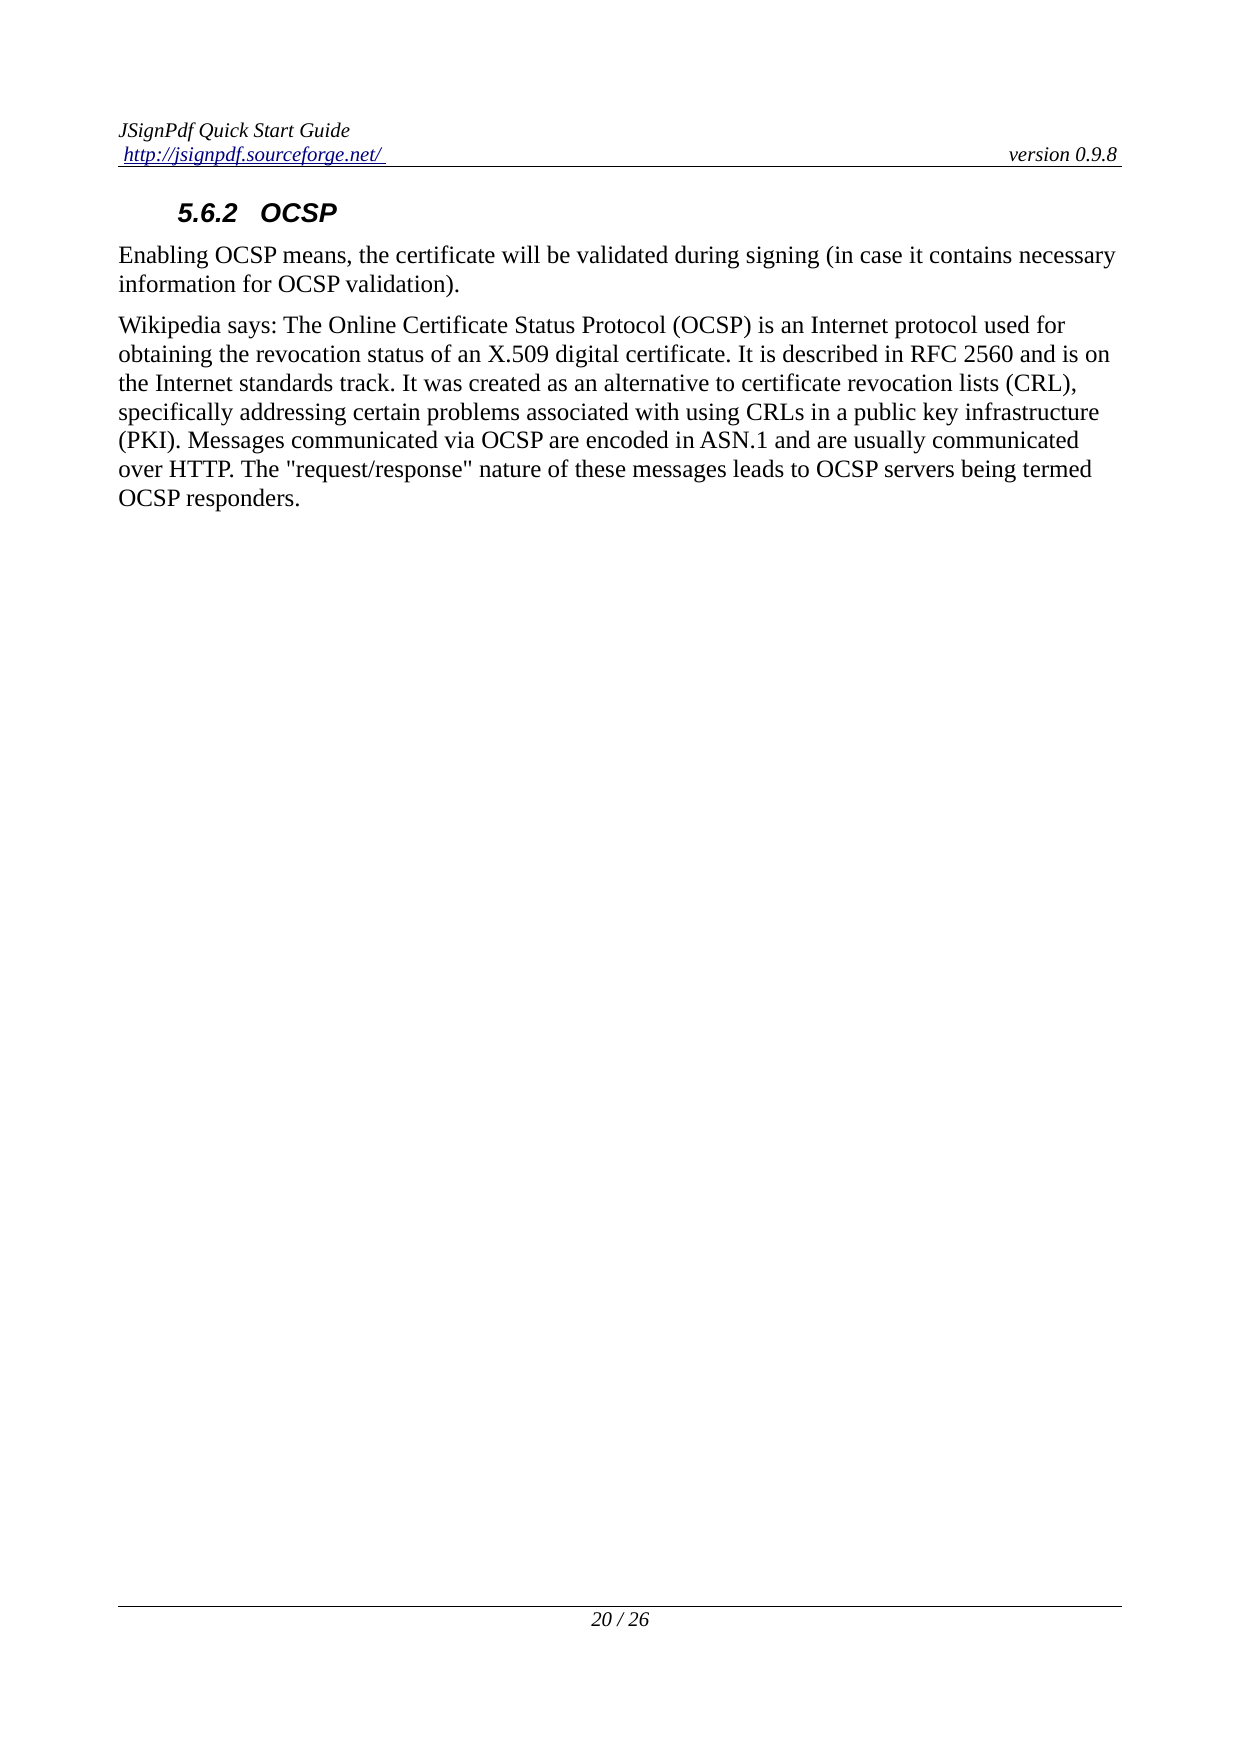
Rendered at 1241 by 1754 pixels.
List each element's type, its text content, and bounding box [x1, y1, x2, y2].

text Enabling OCSP means, the certificate will be validated during signing (in case it contains necessary information for OCSP validation). [118, 241, 1122, 298]
subtitle OCSP [177, 197, 1122, 228]
text Wikipedia says: The Online Certificate Status Protocol (OCSP) is an Internet protocol used for obtaining the revocation status of an X.509 digital certificate. It is described in RFC 2560 and is on the Internet standards track. It was created as an alternative to certificate revocation lists (CRL), specifically addressing certain problems associated with using CRLs in a public key infrastructure (PKI). Messages communicated via OCSP are encoded in ASN.1 and are usually communicated over HTTP. The "request/response" nature of these messages leads to OCSP servers being termed OCSP responders. [118, 311, 1122, 512]
